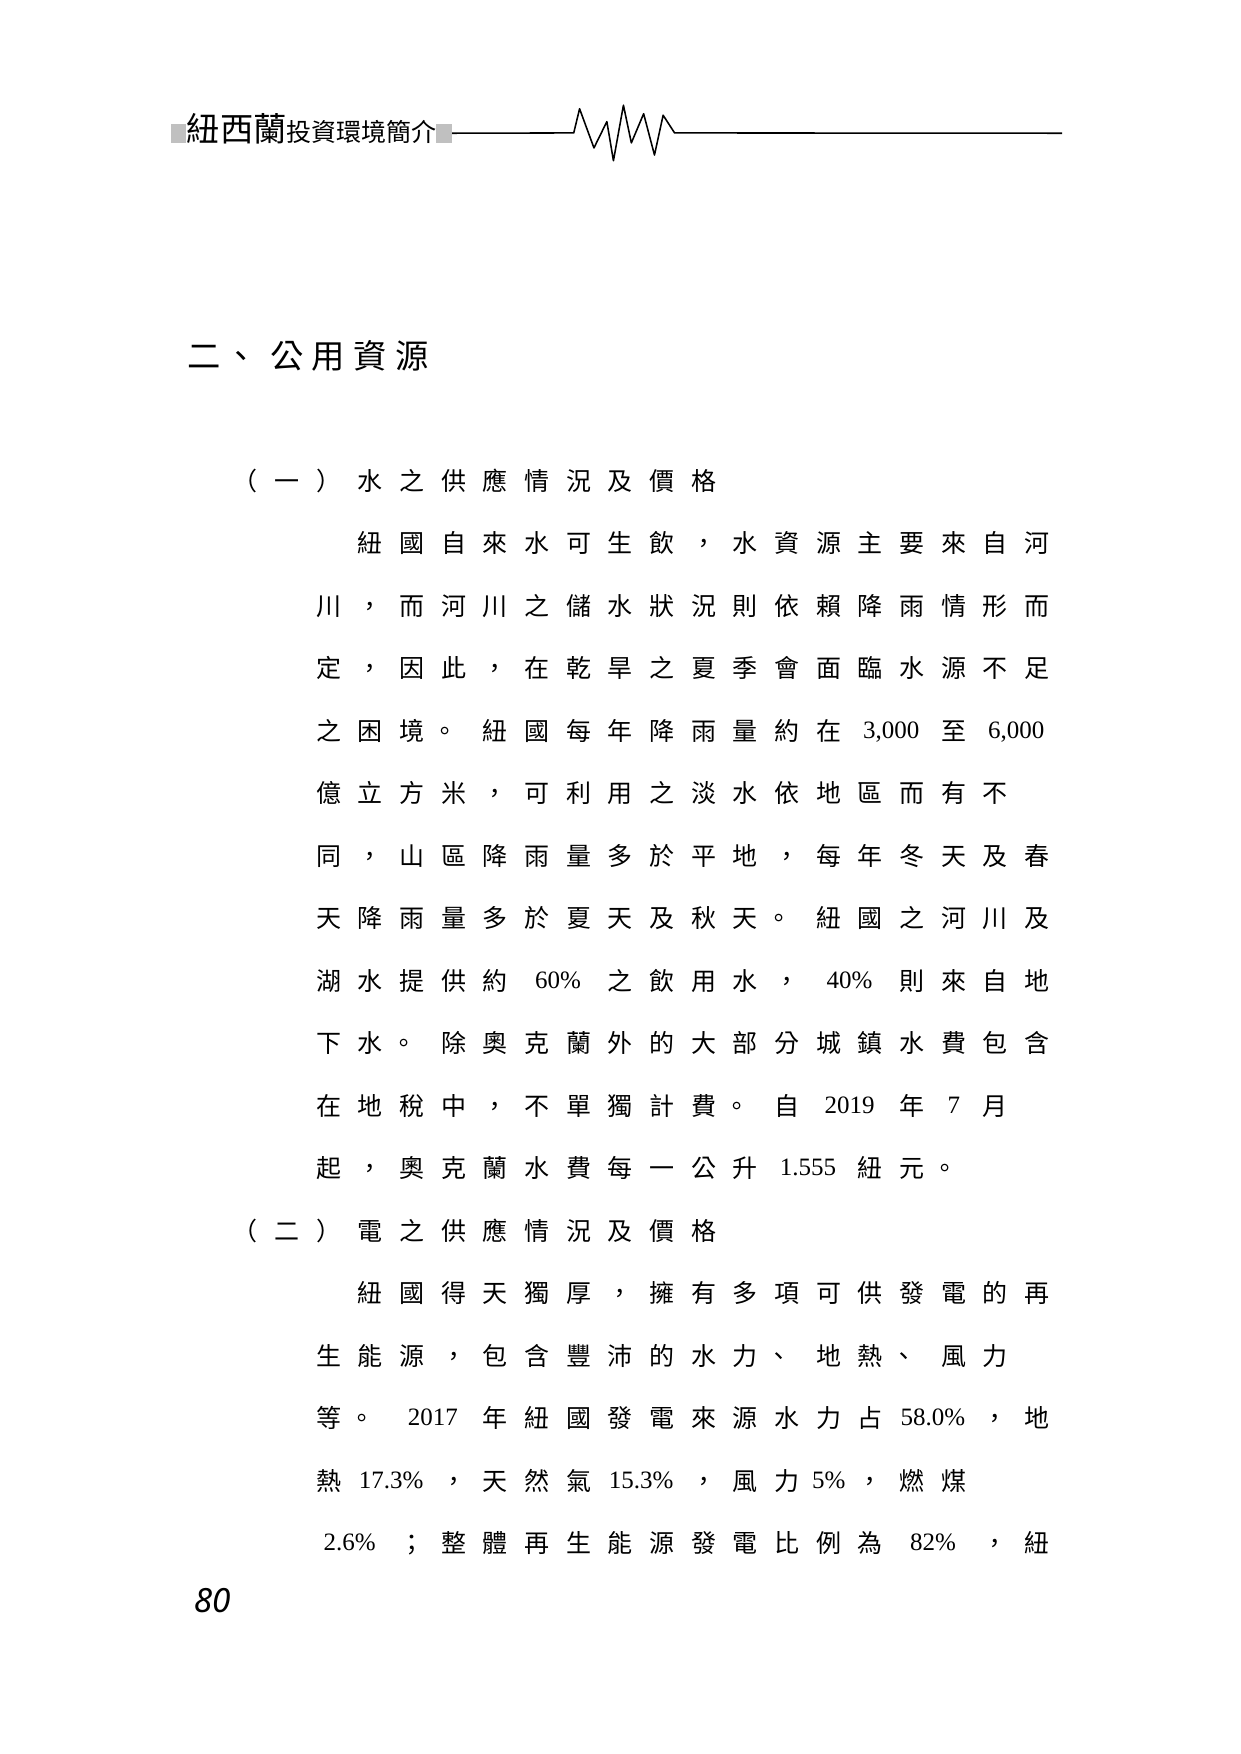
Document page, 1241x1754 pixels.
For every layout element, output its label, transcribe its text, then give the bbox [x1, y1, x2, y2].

text （一）水之供應情況及價格 [207, 438, 1058, 500]
text 二、公用資源 [183, 313, 1058, 375]
text （二）電之供應情況及價格 [207, 1188, 1058, 1250]
text 紐國得天獨厚，擁有多項可供發電的再生能源，包含豐沛的水力、地熱、風力等。2017年紐國發電來源水力占58.0%，地熱17.3%，天然氣15.3%，風力5%，燃煤2.6%；整體再生能源發電比例為82%，紐 [281, 1250, 1058, 1563]
text 紐國自來水可生飲，水資源主要來自河川，而河川之儲水狀況則依賴降雨情形而定，因此，在乾旱之夏季會面臨水源不足之困境。紐國每年降雨量約在3,000至6,000億立方米，可利用之淡水依地區而有不同，山區降雨量多於平地，每年冬天及春天降雨量多於夏天及秋天。紐國之河川及湖水提供約60%之飲用水，40%則來自地下水。除奧克蘭外的大部分城鎮水費包含在地稅中，不單獨計費。自2019年7月起，奧克蘭水費每一公升1.555紐元。 [281, 500, 1058, 1188]
